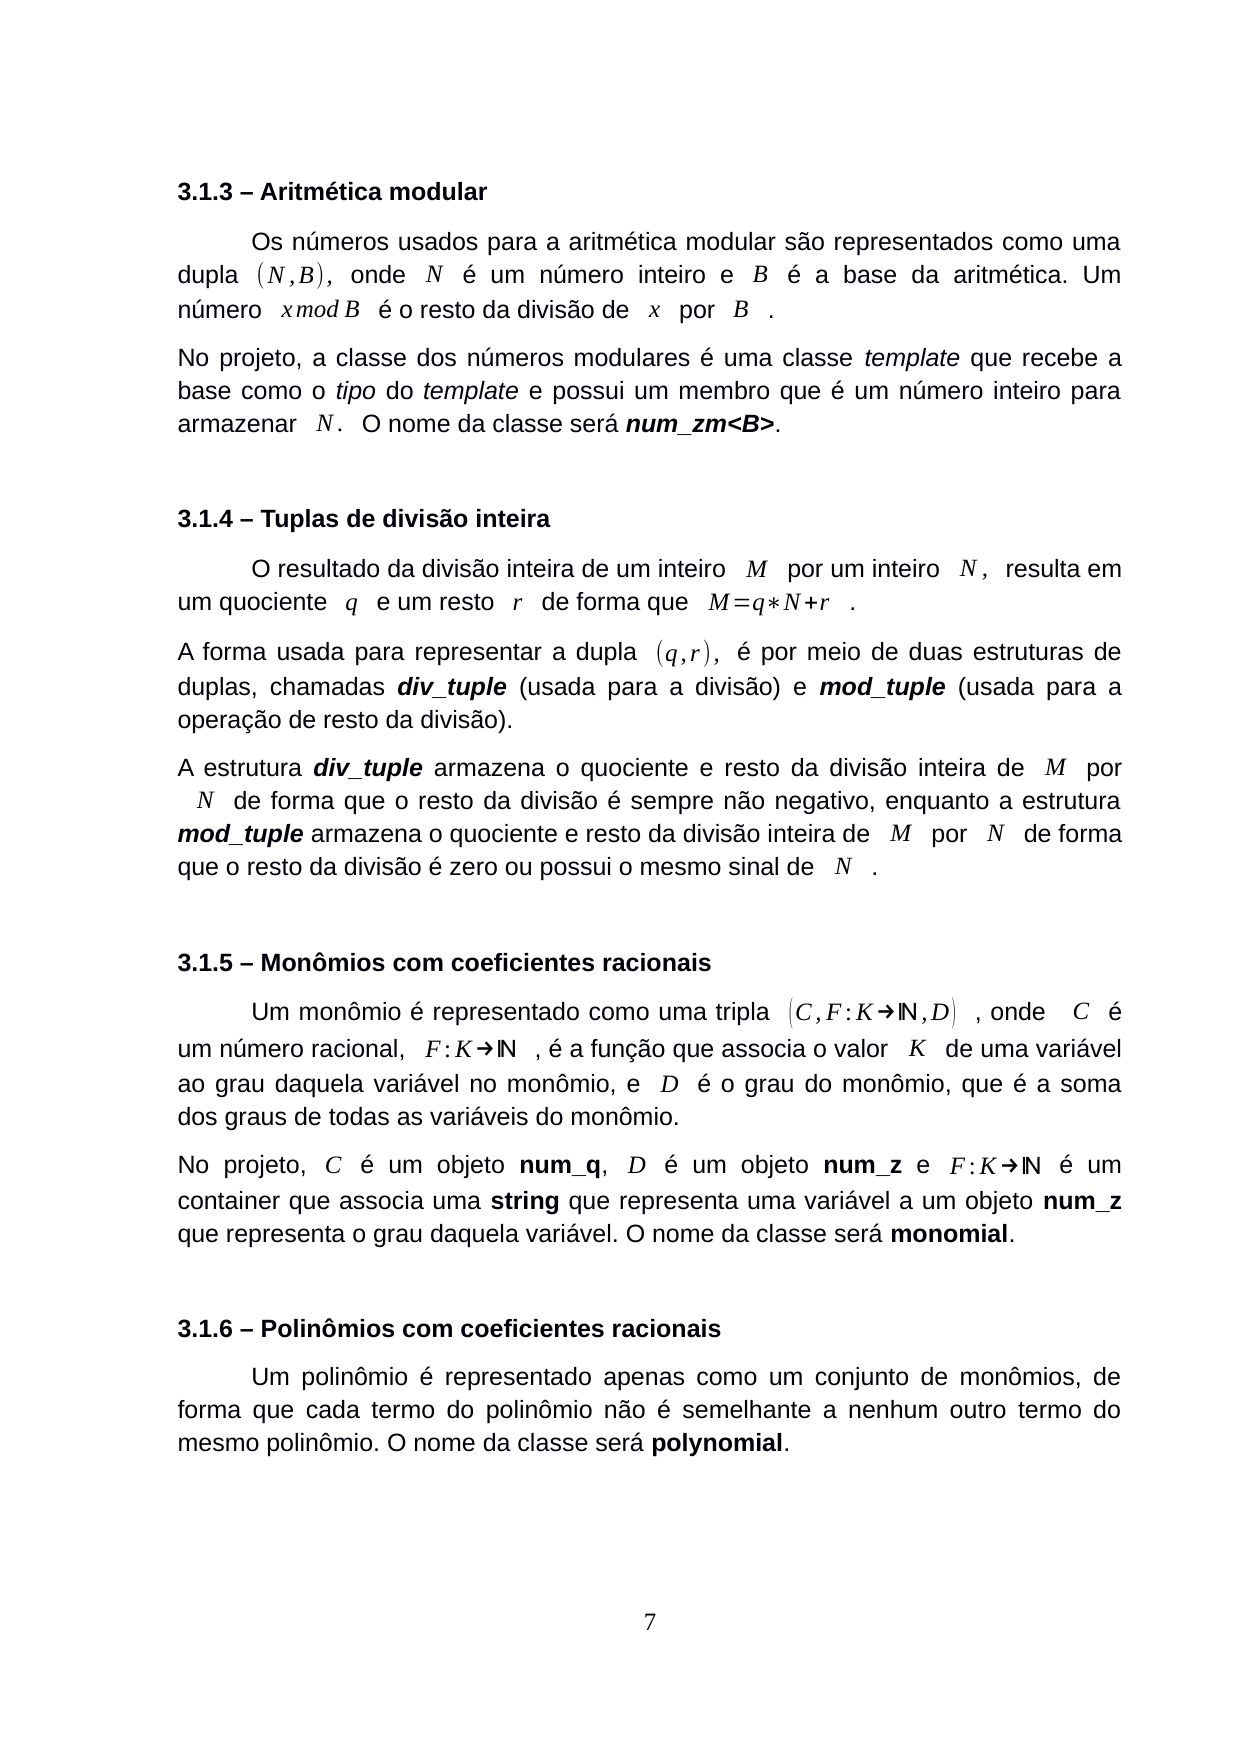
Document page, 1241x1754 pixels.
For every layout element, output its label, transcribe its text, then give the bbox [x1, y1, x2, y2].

text Um polinômio é representado apenas como um conjunto de monômios, de forma que cada termo do polinômio não é semelhante a nenhum outro termo do mesmo polinômio. O nome da classe será polynomial. [177, 1362, 1122, 1457]
text A forma usada para representar a duplaé por meio de duas estruturas de duplas, chamadas div_tuple (usada para a divisão) e mod_tuple (usada para a operação de resto da divisão). [177, 637, 1122, 733]
text Um monômio é representado como uma tripla, onde é um número racional,, é a função que associa o valorde uma variável ao grau daquela variável no monômio, eé o grau do monômio, que é a soma dos graus de todas as variáveis do monômio. [177, 995, 1122, 1131]
text 3.1.4 – Tuplas de divisão inteira [177, 504, 1122, 533]
text No projeto, a classe dos números modulares é uma classe template que recebe a base como o tipo do template e possui um membro que é um número inteiro para armazenarO nome da classe será num_zm<B>. [177, 343, 1122, 437]
text 3.1.3 – Aritmética modular [177, 177, 1122, 206]
text Os números usados para a aritmética modular são representados como uma duplaondeé um número inteiro eé a base da aritmética. Um númeroé o resto da divisão depor. [177, 227, 1122, 323]
text 3.1.6 – Polinômios com coeficientes racionais [177, 1314, 1122, 1343]
text 3.1.5 – Monômios com coeficientes racionais [177, 947, 1122, 976]
text No projeto,é um objeto num_q,é um objeto num_z eé um container que associa uma string que representa uma variável a um objeto num_z que representa o grau daquela variável. O nome da classe será monomial. [177, 1150, 1122, 1247]
text O resultado da divisão inteira de um inteiropor um inteiroresulta em um quocientee um restode forma que. [177, 554, 1122, 616]
text A estrutura div_tuple armazena o quociente e resto da divisão inteira deporde forma que o resto da divisão é sempre não negativo, enquanto a estrutura mod_tuple armazena o quociente e resto da divisão inteira deporde forma que o resto da divisão é zero ou possui o mesmo sinal de. [177, 752, 1122, 881]
